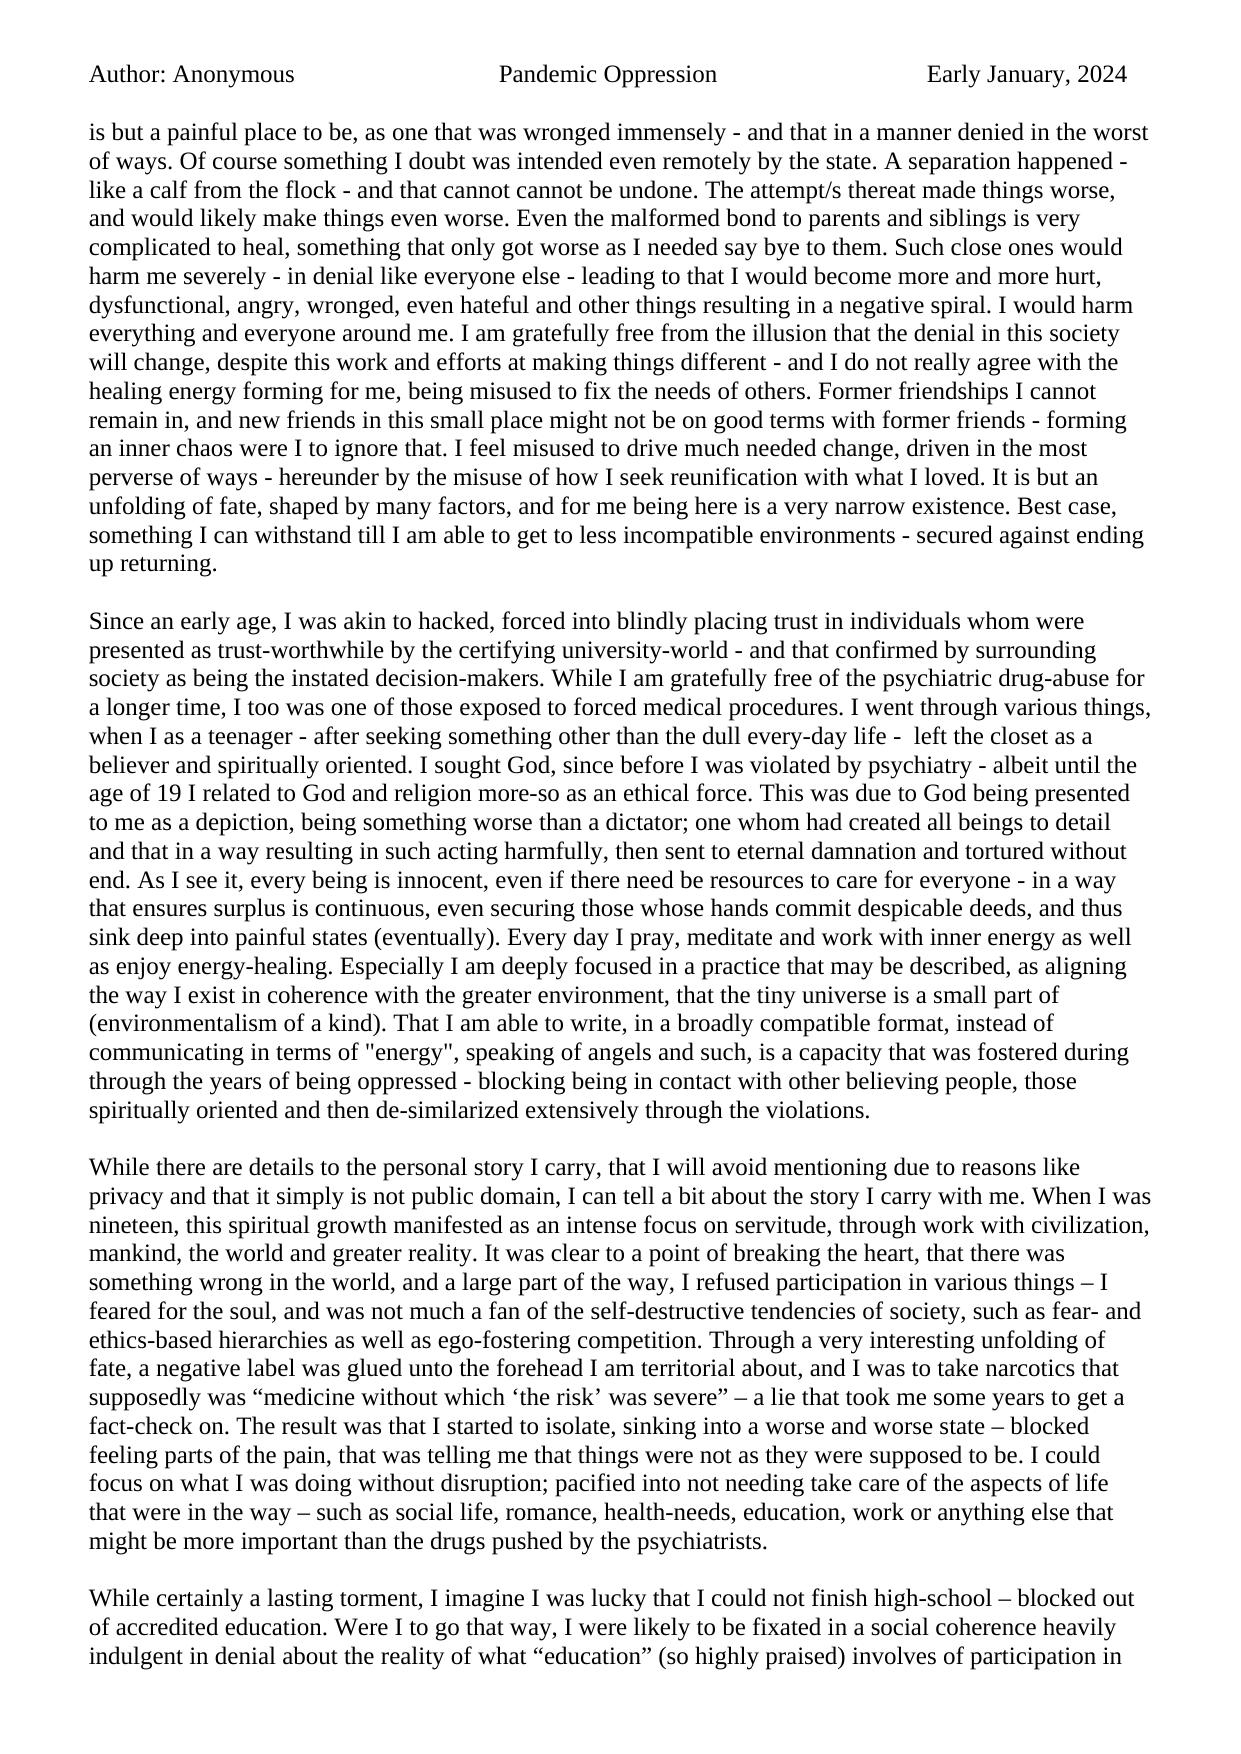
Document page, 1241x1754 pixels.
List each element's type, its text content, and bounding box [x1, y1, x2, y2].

text While certainly a lasting torment, I imagine I was lucky that I could not finish high-school – blocked out of accredited education. Were I to go that way, I were likely to be fixated in a social coherence heavily indulgent in denial about the reality of what “education” (so highly praised) involves of participation in [88, 1583, 1152, 1670]
text While there are details to the personal story I carry, that I will avoid mentioning due to reasons like privacy and that it simply is not public domain, I can tell a bit about the story I carry with me. When I was nineteen, this spiritual growth manifested as an intense focus on servitude, through work with civilization, mankind, the world and greater reality. It was clear to a point of breaking the heart, that there was something wrong in the world, and a large part of the way, I refused participation in various things – I feared for the soul, and was not much a fan of the self-destructive tendencies of society, such as fear- and ethics-based hierarchies as well as ego-fostering competition. Through a very interesting unfolding of fate, a negative label was glued unto the forehead I am territorial about, and I was to take narcotics that supposedly was “medicine without which ‘the risk’ was severe” – a lie that took me some years to get a fact-check on. The result was that I started to isolate, sinking into a worse and worse state – blocked feeling parts of the pain, that was telling me that things were not as they were supposed to be. I could focus on what I was doing without disruption; pacified into not needing take care of the aspects of life that were in the way – such as social life, romance, health-needs, education, work or anything else that might be more important than the drugs pushed by the psychiatrists. [88, 1152, 1152, 1555]
text is but a painful place to be, as one that was wronged immensely - and that in a manner denied in the worst of ways. Of course something I doubt was intended even remotely by the state. A separation happened - like a calf from the flock - and that cannot cannot be undone. The attempt/s thereat made things worse, and would likely make things even worse. Even the malformed bond to parents and siblings is very complicated to heal, something that only got worse as I needed say bye to them. Such close ones would harm me severely - in denial like everyone else - leading to that I would become more and more hurt, dysfunctional, angry, wronged, even hateful and other things resulting in a negative spiral. I would harm everything and everyone around me. I am gratefully free from the illusion that the denial in this society will change, despite this work and efforts at making things different - and I do not really agree with the healing energy forming for me, being misused to fix the needs of others. Former friendships I cannot remain in, and new friends in this small place might not be on good terms with former friends - forming an inner chaos were I to ignore that. I feel misused to drive much needed change, driven in the most perverse of ways - hereunder by the misuse of how I seek reunification with what I loved. It is but an unfolding of fate, shaped by many factors, and for me being here is a very narrow existence. Best case, something I can withstand till I am able to get to less incompatible environments - secured against ending up returning. [88, 117, 1152, 577]
text Since an early age, I was akin to hacked, forced into blindly placing trust in individuals whom were presented as trust-worthwhile by the certifying university-world - and that confirmed by surrounding society as being the instated decision-makers. While I am gratefully free of the psychiatric drug-abuse for a longer time, I too was one of those exposed to forced medical procedures. I went through various things, when I as a teenager - after seeking something other than the dull every-day life - left the closet as a believer and spiritually oriented. I sought God, since before I was violated by psychiatry - albeit until the age of 19 I related to God and religion more-so as an ethical force. This was due to God being presented to me as a depiction, being something worse than a dictator; one whom had created all beings to detail and that in a way resulting in such acting harmfully, then sent to eternal damnation and tortured without end. As I see it, every being is innocent, even if there need be resources to care for everyone - in a way that ensures surplus is continuous, even securing those whose hands commit despicable deeds, and thus sink deep into painful states (eventually). Every day I pray, meditate and work with inner energy as well as enjoy energy-healing. Especially I am deeply focused in a practice that may be described, as aligning the way I exist in coherence with the greater environment, that the tiny universe is a small part of (environmentalism of a kind). That I am able to write, in a broadly compatible format, instead of communicating in terms of "energy", speaking of angels and such, is a capacity that was fostered during through the years of being oppressed - blocking being in contact with other believing people, those spiritually oriented and then de-similarized extensively through the violations. [88, 606, 1152, 1123]
